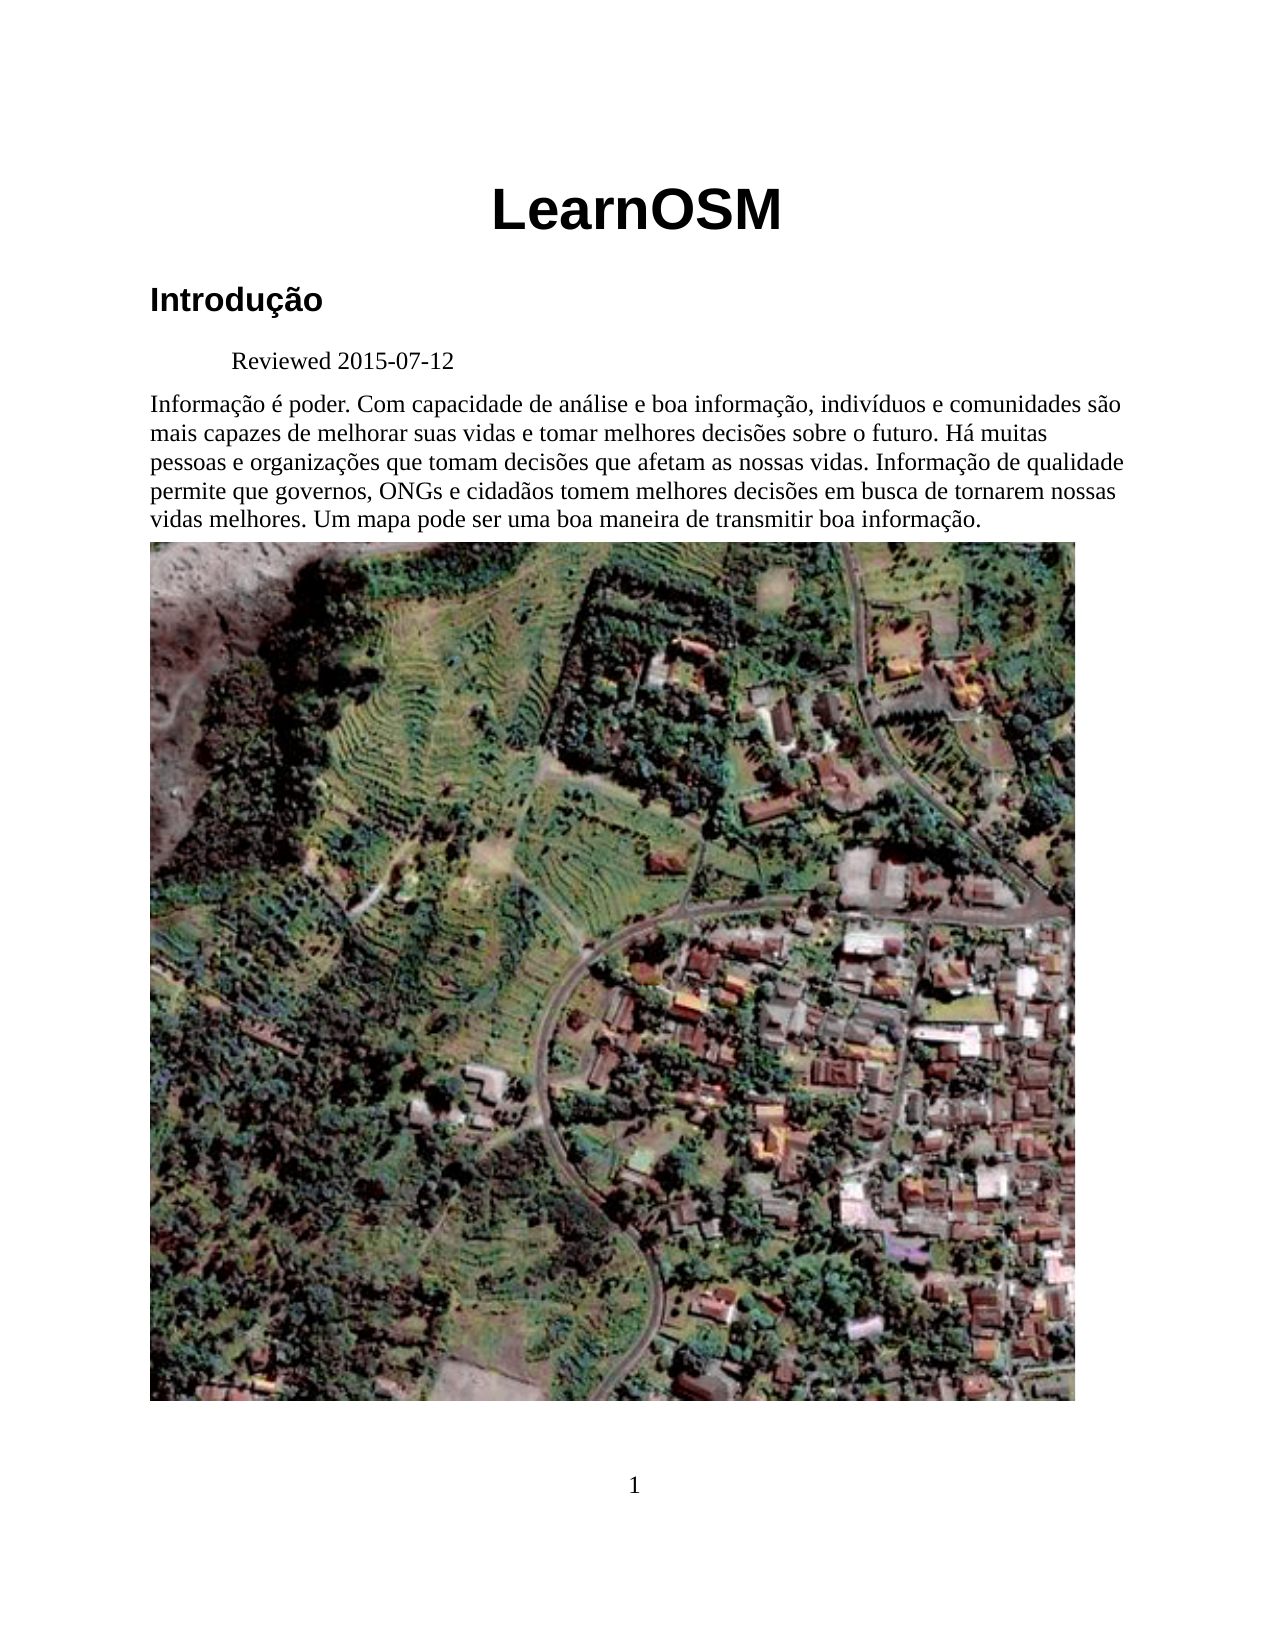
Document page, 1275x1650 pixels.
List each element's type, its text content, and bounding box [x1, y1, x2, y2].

title LearnOSM [150, 175, 1125, 242]
picture [150, 542, 1075, 1401]
subtitle Introdução [150, 279, 1125, 318]
text Reviewed 2015-07-12 [225, 346, 1125, 374]
text Informação é poder. Com capacidade de análise e boa informação, indivíduos e comunidades são mais capazes de melhorar suas vidas e tomar melhores decisões sobre o futuro. Há muitas pessoas e organizações que tomam decisões que afetam as nossas vidas. Informação de qualidade permite que governos, ONGs e cidadãos tomem melhores decisões em busca de tornarem nossas vidas melhores. Um mapa pode ser uma boa maneira de transmitir boa informação. [150, 389, 1125, 533]
